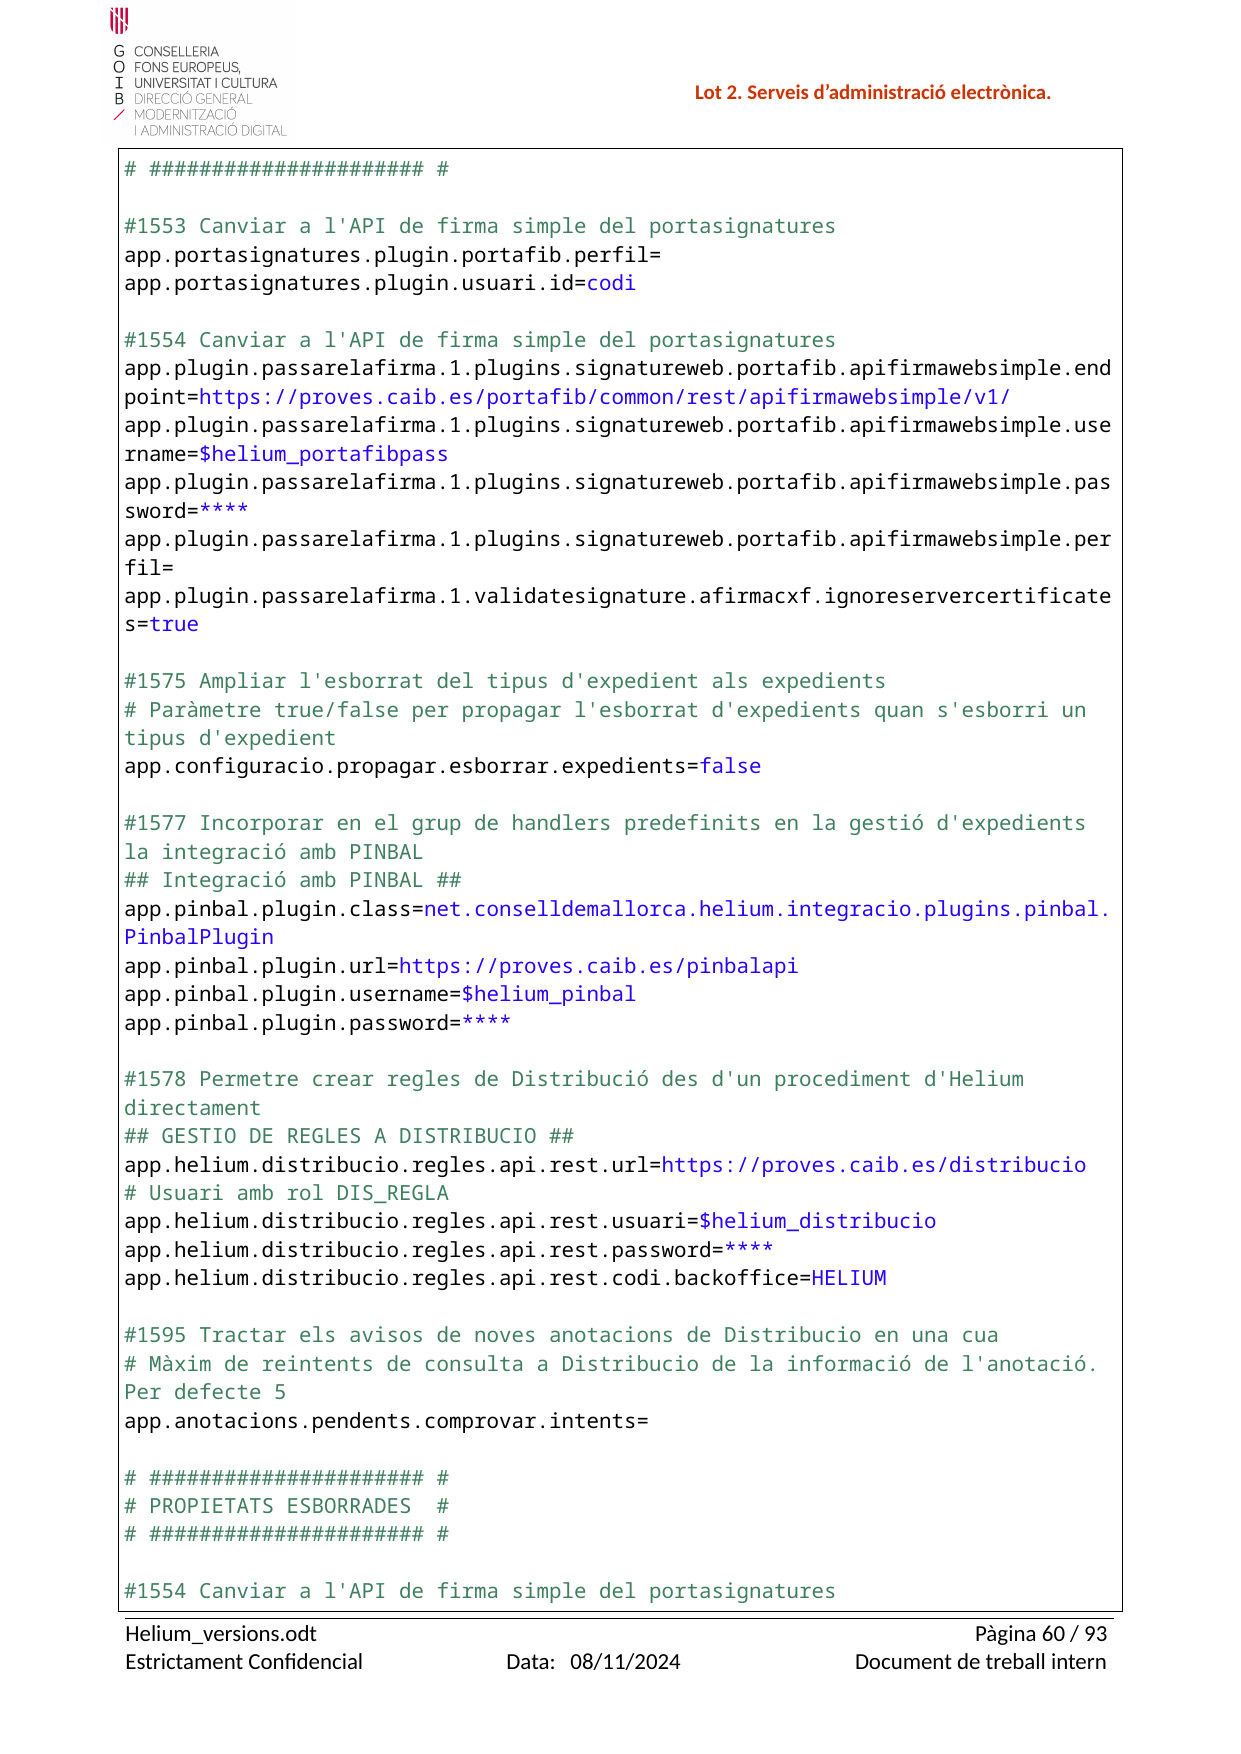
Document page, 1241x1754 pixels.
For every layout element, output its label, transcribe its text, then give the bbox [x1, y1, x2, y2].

table_header # ###################### # #1553 Canviar a l'API de firma simple del portasignatures app.portasignatures.plugin.portafib.perfil= app.portasignatures.plugin.usuari.id=codi #1554 Canviar a l'API de firma simple del portasignatures app.plugin.passarelafirma.1.plugins.signatureweb.portafib.apifirmawebsimple.endpoint=https://proves.caib.es/portafib/common/rest/apifirmawebsimple/v1/ app.plugin.passarelafirma.1.plugins.signatureweb.portafib.apifirmawebsimple.username=$helium_portafibpass app.plugin.passarelafirma.1.plugins.signatureweb.portafib.apifirmawebsimple.password=**** app.plugin.passarelafirma.1.plugins.signatureweb.portafib.apifirmawebsimple.perfil= app.plugin.passarelafirma.1.validatesignature.afirmacxf.ignoreservercertificates=true #1575 Ampliar l'esborrat del tipus d'expedient als expedients # Paràmetre true/false per propagar l'esborrat d'expedients quan s'esborri un tipus d'expedient app.configuracio.propagar.esborrar.expedients=false #1577 Incorporar en el grup de handlers predefinits en la gestió d'expedients la integració amb PINBAL ## Integració amb PINBAL ## app.pinbal.plugin.class=net.conselldemallorca.helium.integracio.plugins.pinbal.PinbalPlugin app.pinbal.plugin.url=https://proves.caib.es/pinbalapi app.pinbal.plugin.username=$helium_pinbal app.pinbal.plugin.password=**** #1578 Permetre crear regles de Distribució des d'un procediment d'Helium directament ## GESTIO DE REGLES A DISTRIBUCIO ## app.helium.distribucio.regles.api.rest.url=https://proves.caib.es/distribucio # Usuari amb rol DIS_REGLA app.helium.distribucio.regles.api.rest.usuari=$helium_distribucio app.helium.distribucio.regles.api.rest.password=**** app.helium.distribucio.regles.api.rest.codi.backoffice=HELIUM #1595 Tractar els avisos de noves anotacions de Distribucio en una cua # Màxim de reintents de consulta a Distribucio de la informació de l'anotació. Per defecte 5 app.anotacions.pendents.comprovar.intents= # ###################### # # PROPIETATS ESBORRADES # # ###################### # #1554 Canviar a l'API de firma simple del portasignatures [119, 149, 1122, 1611]
picture [100, 0, 297, 144]
